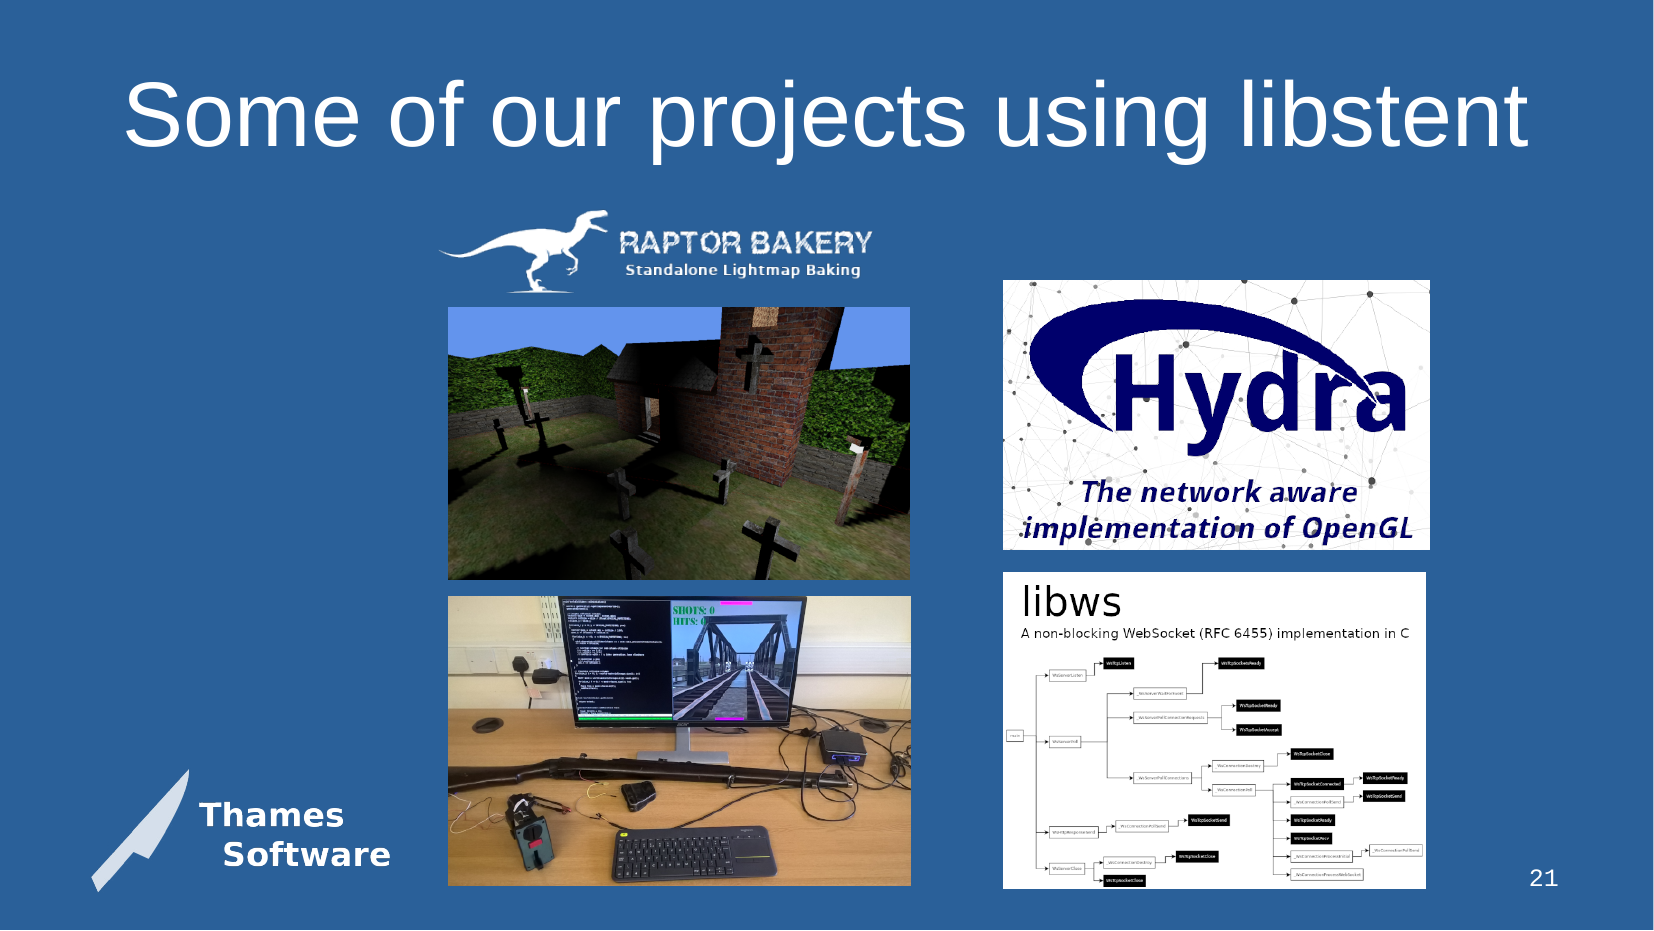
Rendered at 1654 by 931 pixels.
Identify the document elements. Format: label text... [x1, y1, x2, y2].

title Some of our projects using libstent [82, 37, 1571, 193]
picture [82, 756, 421, 907]
picture [1003, 572, 1426, 889]
picture [448, 596, 911, 886]
picture [413, 166, 922, 580]
picture [1003, 280, 1430, 550]
